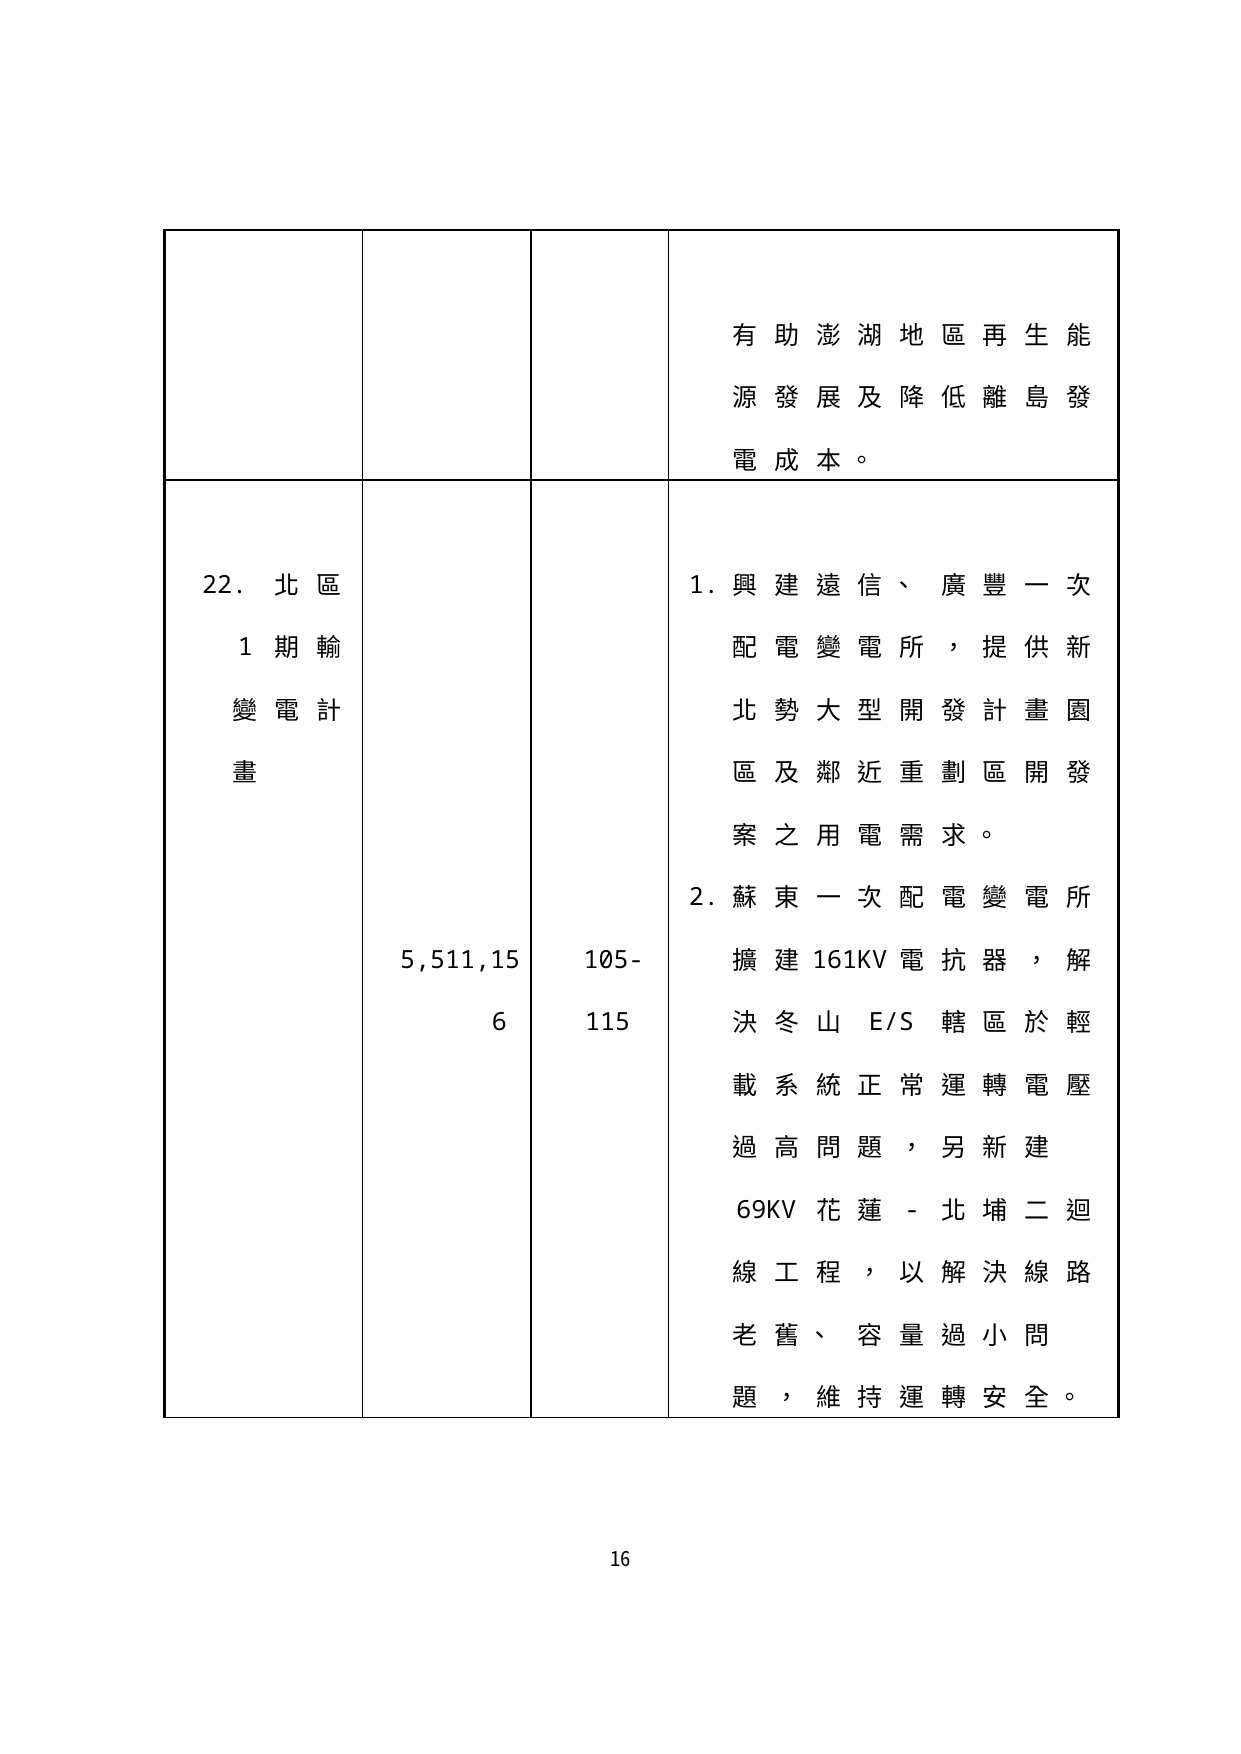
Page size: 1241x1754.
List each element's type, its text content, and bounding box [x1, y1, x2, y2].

table_cell [532, 231, 668, 479]
table_cell 105-115 [532, 481, 668, 1417]
table_cell 22.北區1期輸變電計畫 [166, 481, 362, 1417]
table_cell 有助澎湖地區再生能源發展及降低離島發電成本。 [669, 231, 1117, 479]
table_cell [166, 231, 362, 479]
table_cell 1.興建遠信、廣豐一次配電變電所，提供新北勢大型開發計畫園區及鄰近重劃區開發案之用電需求。 2.蘇東一次配電變電所擴建161KV電抗器，解決冬山E/S轄區於輕載系統正常運轉電壓過高問題，另新建69KV花蓮-北埔二迴線工程，以解決線路老舊、容量過小問題，維持運轉安全。 [669, 481, 1117, 1417]
table_cell 5,511,156 [363, 481, 530, 1417]
table_cell [363, 231, 530, 479]
